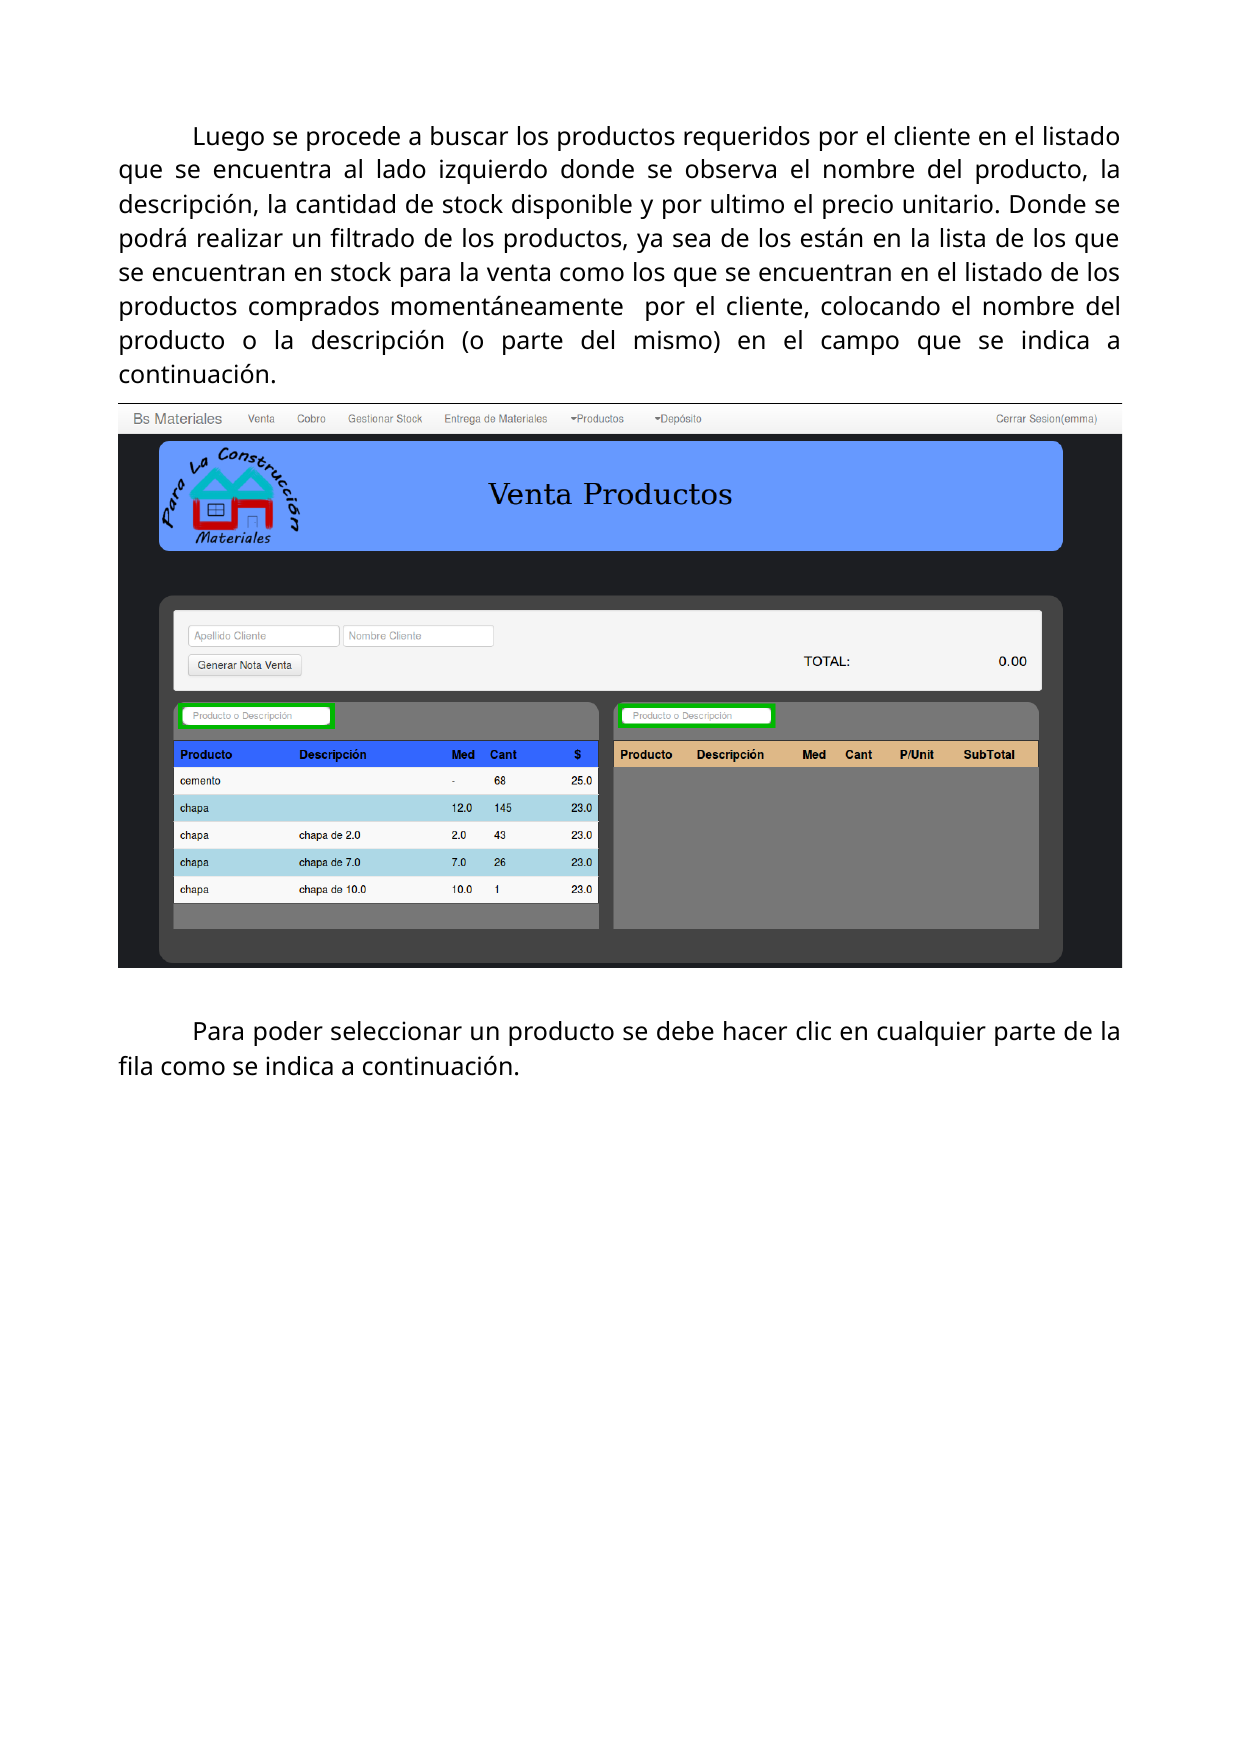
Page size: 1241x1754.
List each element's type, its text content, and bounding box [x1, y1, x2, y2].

text Luego se procede a buscar los productos requeridos por el cliente en el listado que se encuentra al lado izquierdo donde se observa el nombre del producto, la descripción, la cantidad de stock disponible y por ultimo el precio unitario. Donde se podrá realizar un filtrado de los productos, ya sea de los están en la lista de los que se encuentran en stock para la venta como los que se encuentran en el listado de los productos comprados momentáneamente por el cliente, colocando el nombre del producto o la descripción (o parte del mismo) en el campo que se indica a continuación. [118, 118, 1122, 391]
text Para poder seleccionar un producto se debe hacer clic en cualquier parte de la fila como se indica a continuación. [118, 1014, 1122, 1082]
picture [118, 403, 1123, 968]
